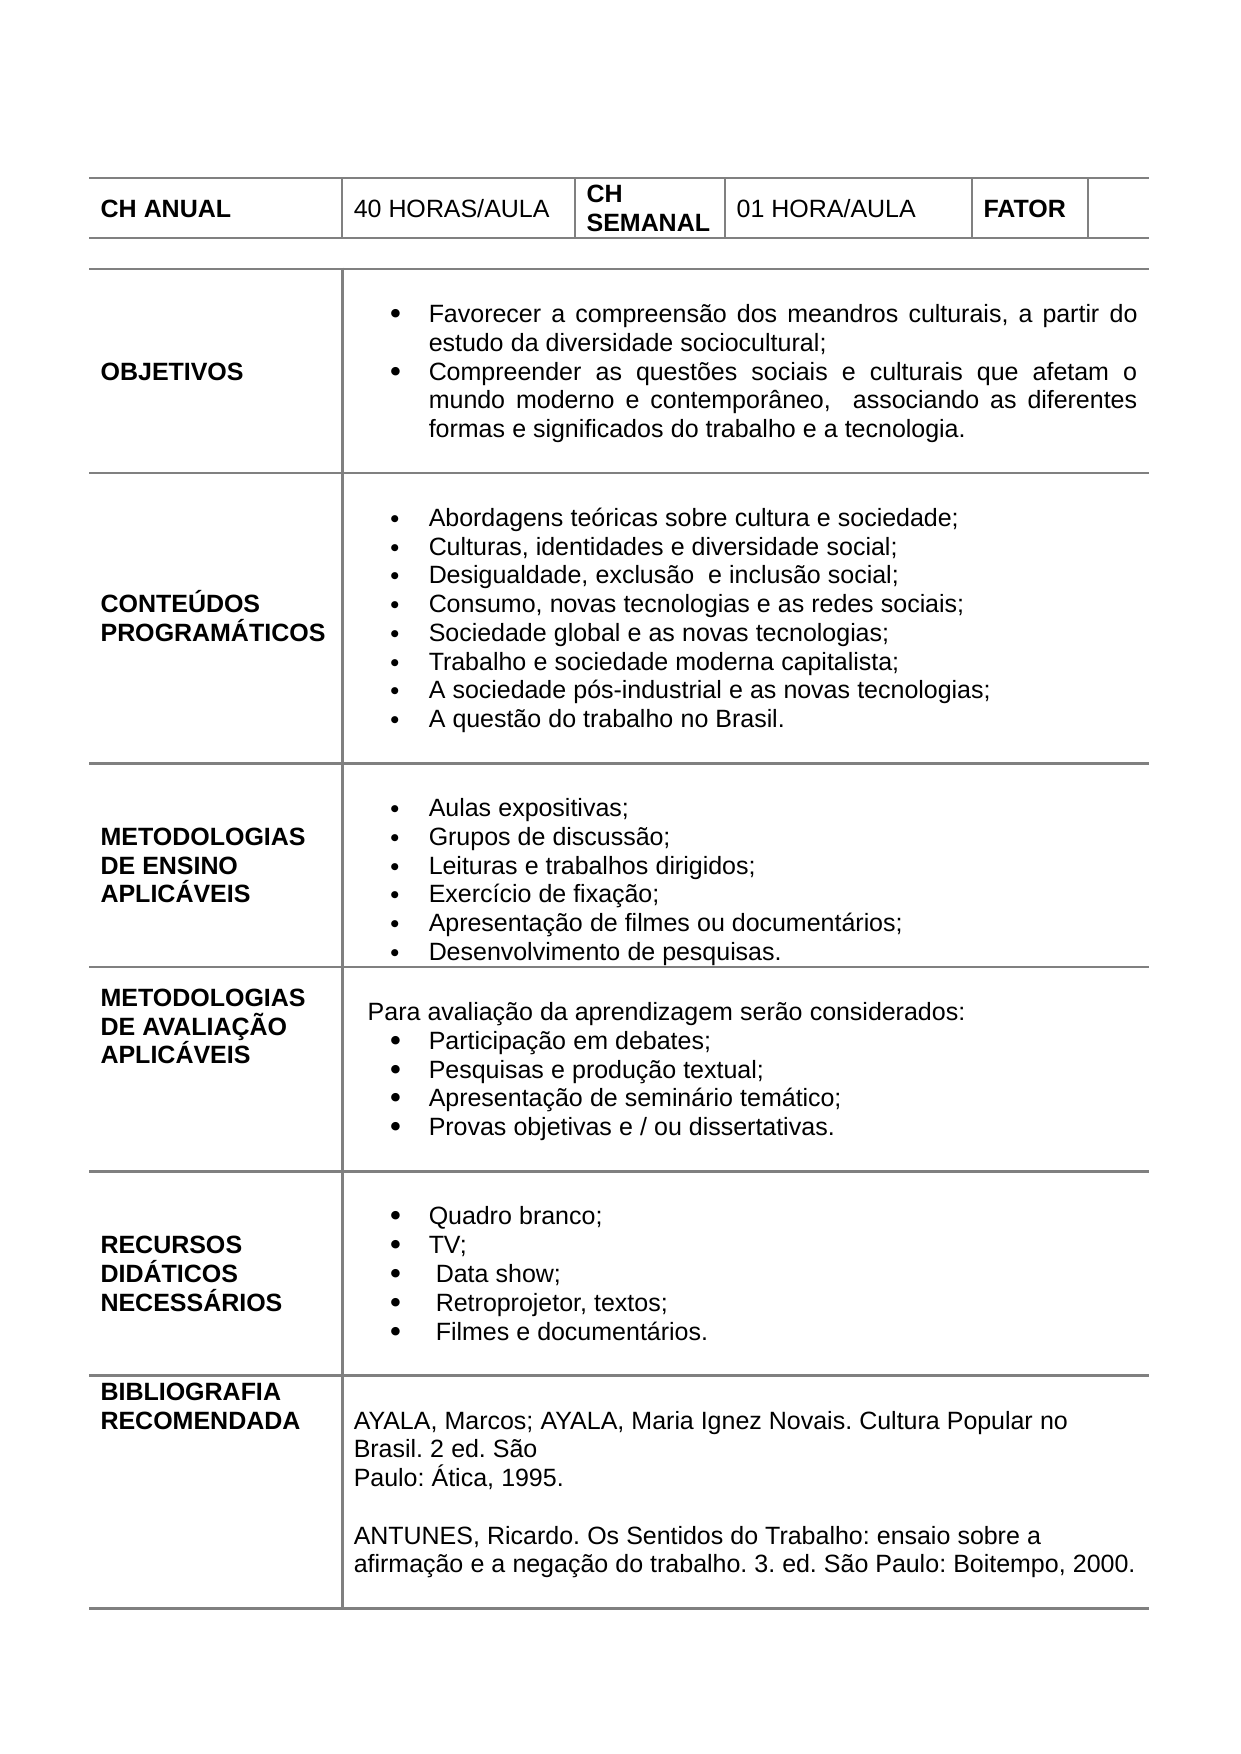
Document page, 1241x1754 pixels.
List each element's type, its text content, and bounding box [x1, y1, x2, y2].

table_cell CONTEÚDOS PROGRAMÁTICOS [89, 474, 341, 762]
table_cell METODOLOGIAS DE AVALIAÇÃO APLICÁVEIS [89, 968, 341, 1170]
table_cell 40 HORAS/AULA [343, 179, 574, 237]
table_cell OBJETIVOS [89, 270, 341, 472]
table_cell RECURSOS DIDÁTICOS NECESSÁRIOS [89, 1173, 341, 1374]
table_cell AYALA, Marcos; AYALA, Maria Ignez Novais. Cultura Popular no Brasil. 2 ed. São Paulo: Ática, 1995. ANTUNES, Ricardo. Os Sentidos do Trabalho: ensaio sobre a afirmação e a negação do trabalho. 3. ed. São Paulo: Boitempo, 2000. [344, 1377, 1148, 1607]
table_cell CH ANUAL [89, 179, 341, 237]
table_cell Quadro branco; TV; Data show; Retroprojetor, textos; Filmes e documentários. [344, 1173, 1148, 1374]
table_cell Abordagens teóricas sobre cultura e sociedade; Culturas, identidades e diversidade social; Desigualdade, exclusão e inclusão social; Consumo, novas tecnologias e as redes sociais; Sociedade global e as novas tecnologias; Trabalho e sociedade moderna capitalista; A sociedade pós-industrial e as novas tecnologias; A questão do trabalho no Brasil. [344, 474, 1148, 762]
table_cell Favorecer a compreensão dos meandros culturais, a partir do estudo da diversidade sociocultural; Compreender as questões sociais e culturais que afetam o mundo moderno e contemporâneo, associando as diferentes formas e significados do trabalho e a tecnologia. [344, 270, 1148, 472]
table_cell FATOR [973, 179, 1087, 237]
table_cell METODOLOGIAS DE ENSINO APLICÁVEIS [89, 765, 341, 966]
table_cell CH SEMANAL [576, 179, 724, 237]
table_cell [89, 239, 1148, 268]
table_cell 01 HORA/AULA [726, 179, 971, 237]
table_cell Para avaliação da aprendizagem serão considerados: Participação em debates; Pesquisas e produção textual; Apresentação de seminário temático; Provas objetivas e / ou dissertativas. [344, 968, 1148, 1170]
table_cell [1089, 179, 1148, 237]
table_cell Aulas expositivas; Grupos de discussão; Leituras e trabalhos dirigidos; Exercício de fixação; Apresentação de filmes ou documentários; Desenvolvimento de pesquisas. [344, 765, 1148, 966]
table_cell BIBLIOGRAFIA RECOMENDADA [89, 1377, 341, 1607]
